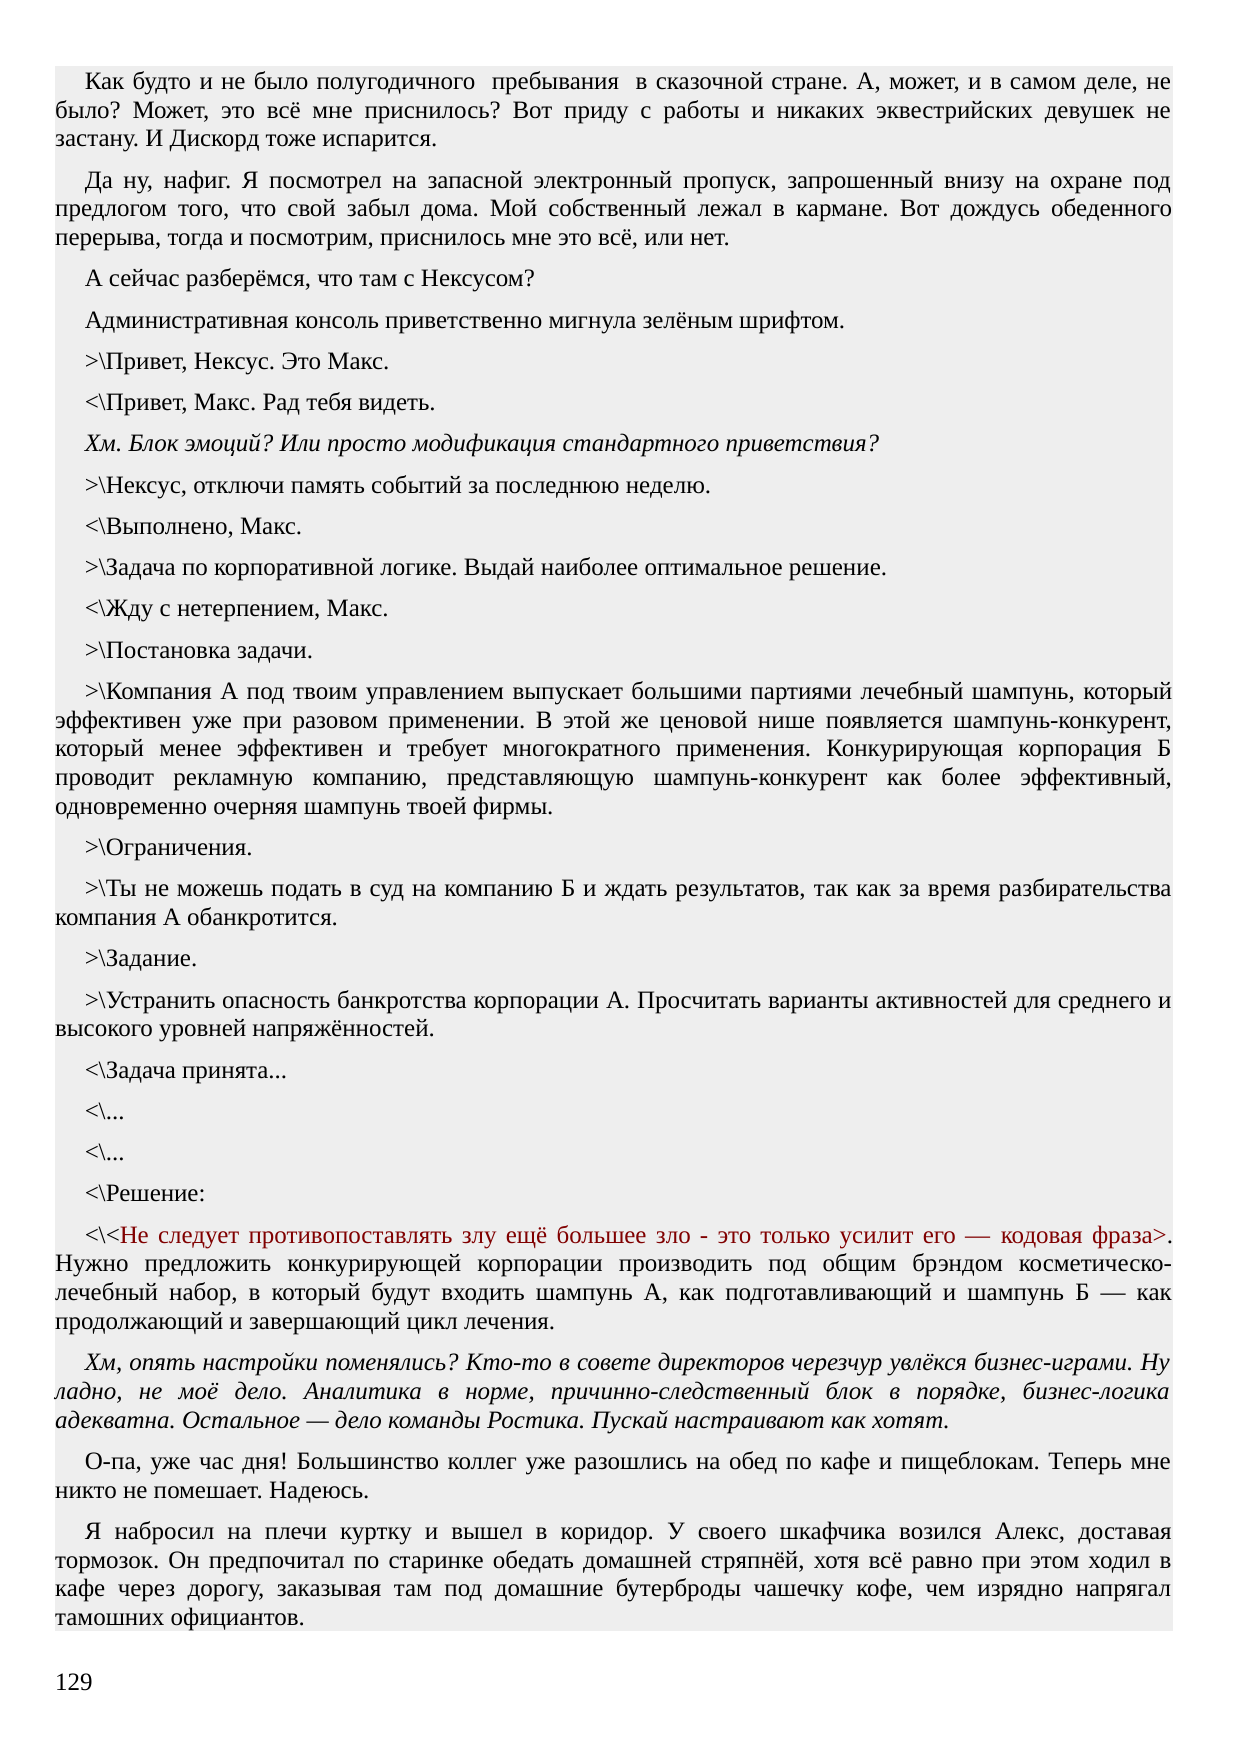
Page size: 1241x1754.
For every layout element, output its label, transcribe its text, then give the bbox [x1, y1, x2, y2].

text >\Постановка задачи. [55, 635, 1173, 663]
text >\Задача по корпоративной логике. Выдай наиболее оптимальное решение. [55, 552, 1173, 581]
text О-па, уже час дня! Большинство коллег уже разошлись на обед по кафе и пищеблокам. Теперь мне никто не помешает. Надеюсь. [55, 1446, 1173, 1503]
text <\<Не следует противопоставлять злу ещё большее зло - это только усилит его — кодовая фраза>. Нужно предложить конкурирующей корпорации производить под общим брэндом косметическо-лечебный набор, в который будут входить шампунь А, как подготавливающий и шампунь Б — как продолжающий и завершающий цикл лечения. [55, 1220, 1173, 1335]
text <\... [55, 1096, 1173, 1125]
text >\Привет, Нексус. Это Макс. [55, 346, 1173, 375]
text Как будто и не было полугодичного пребывания в сказочной стране. А, может, и в самом деле, не было? Может, это всё мне приснилось? Вот приду с работы и никаких эквестрийских девушек не застану. И Дискорд тоже испарится. [55, 66, 1173, 152]
text >\Нексус, отключи память событий за последнюю неделю. [55, 470, 1173, 498]
text Хм, опять настройки поменялись? Кто-то в совете директоров черезчур увлёкся бизнес-играми. Ну ладно, не моё дело. Аналитика в норме, причинно-следственный блок в порядке, бизнес-логика адекватна. Остальное — дело команды Ростика. Пускай настраивают как хотят. [55, 1347, 1173, 1433]
text >\Компания А под твоим управлением выпускает большими партиями лечебный шампунь, который эффективен уже при разовом применении. В этой же ценовой нише появляется шампунь-конкурент, который менее эффективен и требует многократного применения. Конкурирующая корпорация Б проводит рекламную компанию, представляющую шампунь-конкурент как более эффективный, одновременно очерняя шампунь твоей фирмы. [55, 676, 1173, 820]
text <\Выполнено, Макс. [55, 511, 1173, 540]
text <\Решение: [55, 1178, 1173, 1207]
text Да ну, нафиг. Я посмотрел на запасной электронный пропуск, запрошенный внизу на охране под предлогом того, что свой забыл дома. Мой собственный лежал в кармане. Вот дождусь обеденного перерыва, тогда и посмотрим, приснилось мне это всё, или нет. [55, 165, 1173, 251]
text Я набросил на плечи куртку и вышел в коридор. У своего шкафчика возился Алекс, доставая тормозок. Он предпочитал по старинке обедать домашней стряпнёй, хотя всё равно при этом ходил в кафе через дорогу, заказывая там под домашние бутерброды чашечку кофе, чем изрядно напрягал тамошних официантов. [55, 1516, 1173, 1631]
text >\Задание. [55, 943, 1173, 972]
text >\Устранить опасность банкротства корпорации А. Просчитать варианты активностей для среднего и высокого уровней напряжённостей. [55, 985, 1173, 1042]
text <\... [55, 1137, 1173, 1166]
text <\Задача принята... [55, 1055, 1173, 1083]
text Хм. Блок эмоций? Или просто модификация стандартного приветствия? [55, 428, 1173, 457]
text <\Привет, Макс. Рад тебя видеть. [55, 387, 1173, 416]
text <\Жду с нетерпением, Макс. [55, 593, 1173, 622]
text Административная консоль приветственно мигнула зелёным шрифтом. [55, 305, 1173, 333]
text >\Ограничения. [55, 832, 1173, 861]
text >\Ты не можешь подать в суд на компанию Б и ждать результатов, так как за время разбирательства компания А обанкротится. [55, 873, 1173, 931]
text А сейчас разберёмся, что там с Нексусом? [55, 263, 1173, 292]
